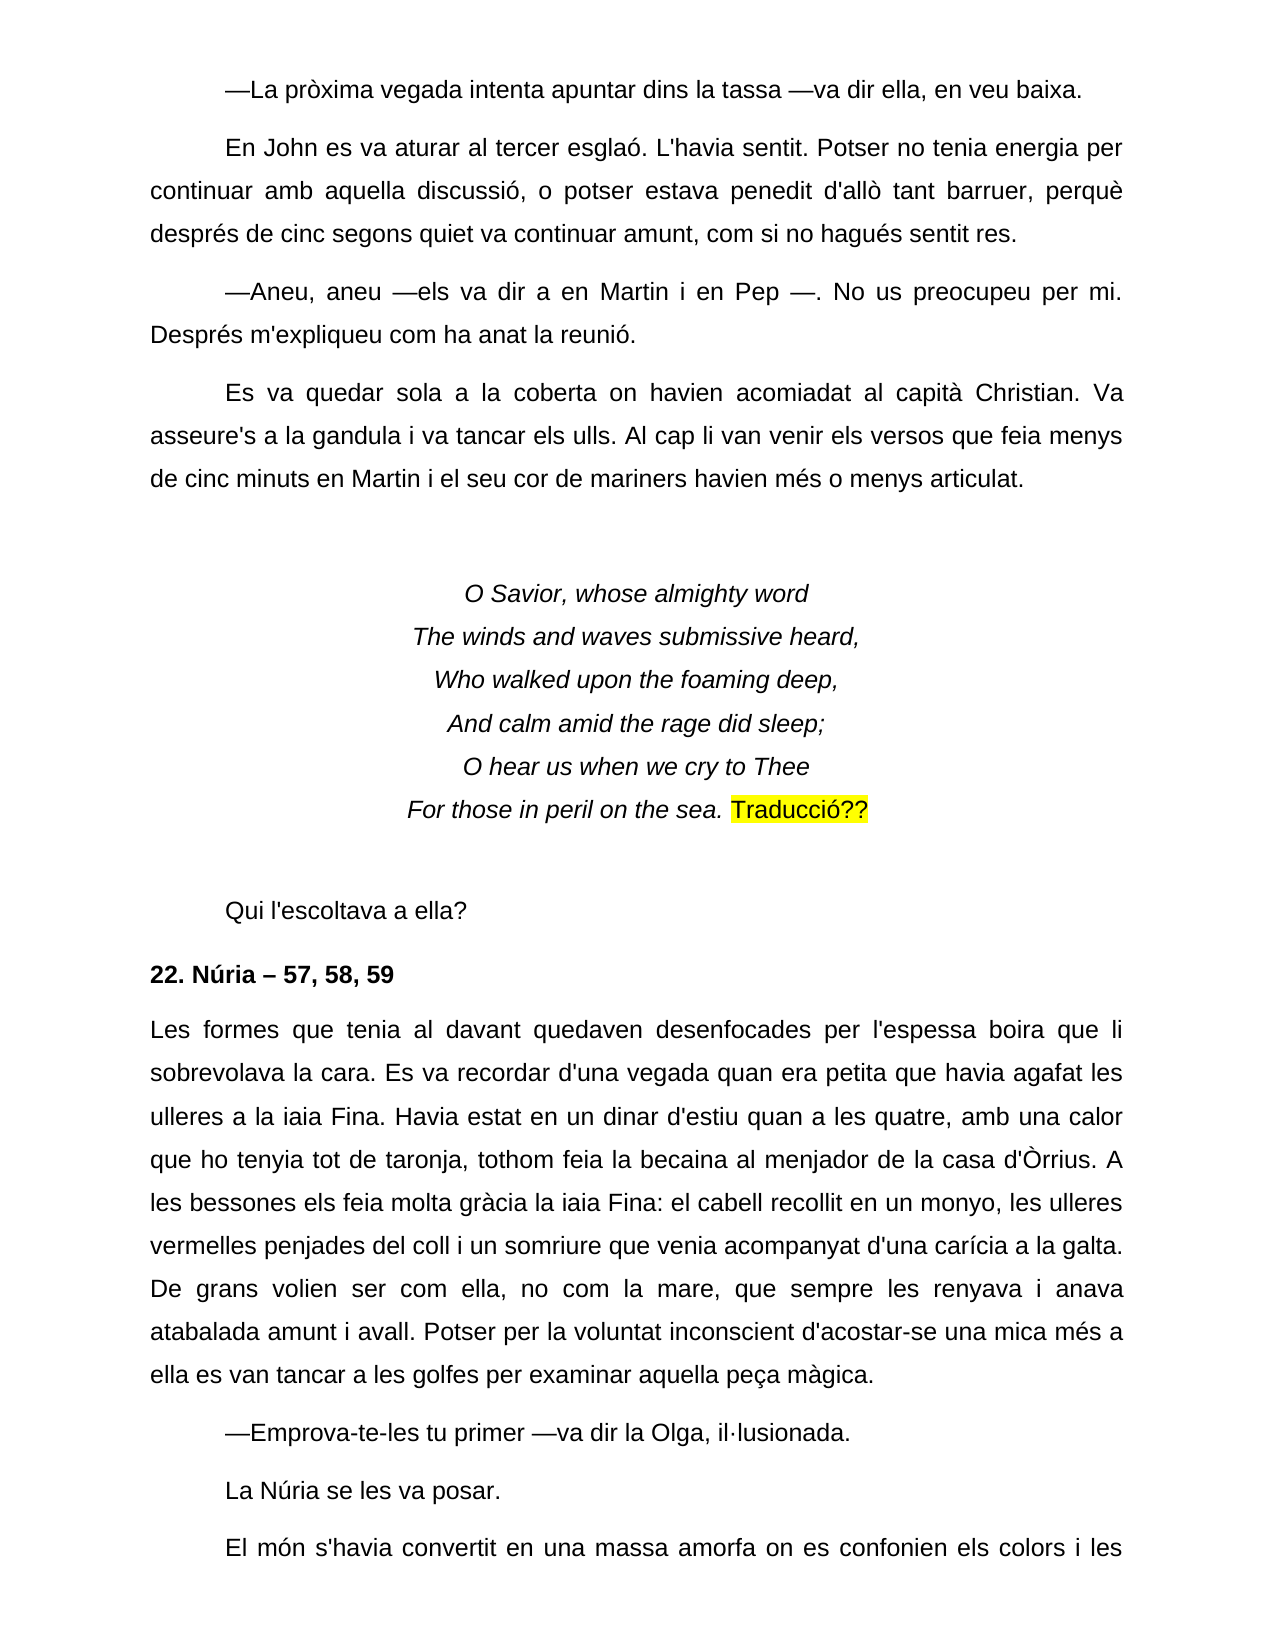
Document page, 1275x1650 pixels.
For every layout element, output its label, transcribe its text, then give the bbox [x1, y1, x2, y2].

text O Savior, whose almighty word The winds and waves submissive heard, Who walked upon the foaming deep, And calm amid the rage did sleep; O hear us when we cry to Thee For those in peril on the sea. Traducció?? [150, 579, 1125, 867]
text —Aneu, aneu —els va dir a en Martin i en Pep —. No us preocupeu per mi. Després m'expliqueu com ha anat la reunió. [150, 277, 1125, 348]
text Es va quedar sola a la coberta on havien acomiadat al capità Christian. Va asseure's a la gandula i va tancar els ulls. Al cap li van venir els versos que feia menys de cinc minuts en Martin i el seu cor de mariners havien més o menys articulat. [150, 377, 1125, 492]
text 22. Núria – 57, 58, 59 [150, 959, 1125, 988]
text —La pròxima vegada intenta apuntar dins la tassa —va dir ella, en veu baixa. [150, 75, 1125, 104]
text Qui l'escoltava a ella? [150, 896, 1125, 924]
text Les formes que tenia al davant quedaven desenfocades per l'espessa boira que li sobrevolava la cara. Es va recordar d'una vegada quan era petita que havia agafat les ulleres a la iaia Fina. Havia estat en un dinar d'estiu quan a les quatre, amb una calor que ho tenyia tot de taronja, tothom feia la becaina al menjador de la casa d'Òrrius. A les bessones els feia molta gràcia la iaia Fina: el cabell recollit en un monyo, les ulleres vermelles penjades del coll i un somriure que venia acompanyat d'una carícia a la galta. De grans volien ser com ella, no com la mare, que sempre les renyava i anava atabalada amunt i avall. Potser per la voluntat inconscient d'acostar-se una mica més a ella es van tancar a les golfes per examinar aquella peça màgica. [150, 1015, 1125, 1389]
text En John es va aturar al tercer esglaó. L'havia sentit. Potser no tenia energia per continuar amb aquella discussió, o potser estava penedit d'allò tant barruer, perquè després de cinc segons quiet va continuar amunt, com si no hagués sentit res. [150, 133, 1125, 248]
text El món s'havia convertit en una massa amorfa on es confonien els colors i les [150, 1533, 1125, 1562]
text —Emprova-te-les tu primer —va dir la Olga, il·lusionada. [150, 1418, 1125, 1447]
text La Núria se les va posar. [150, 1476, 1125, 1504]
